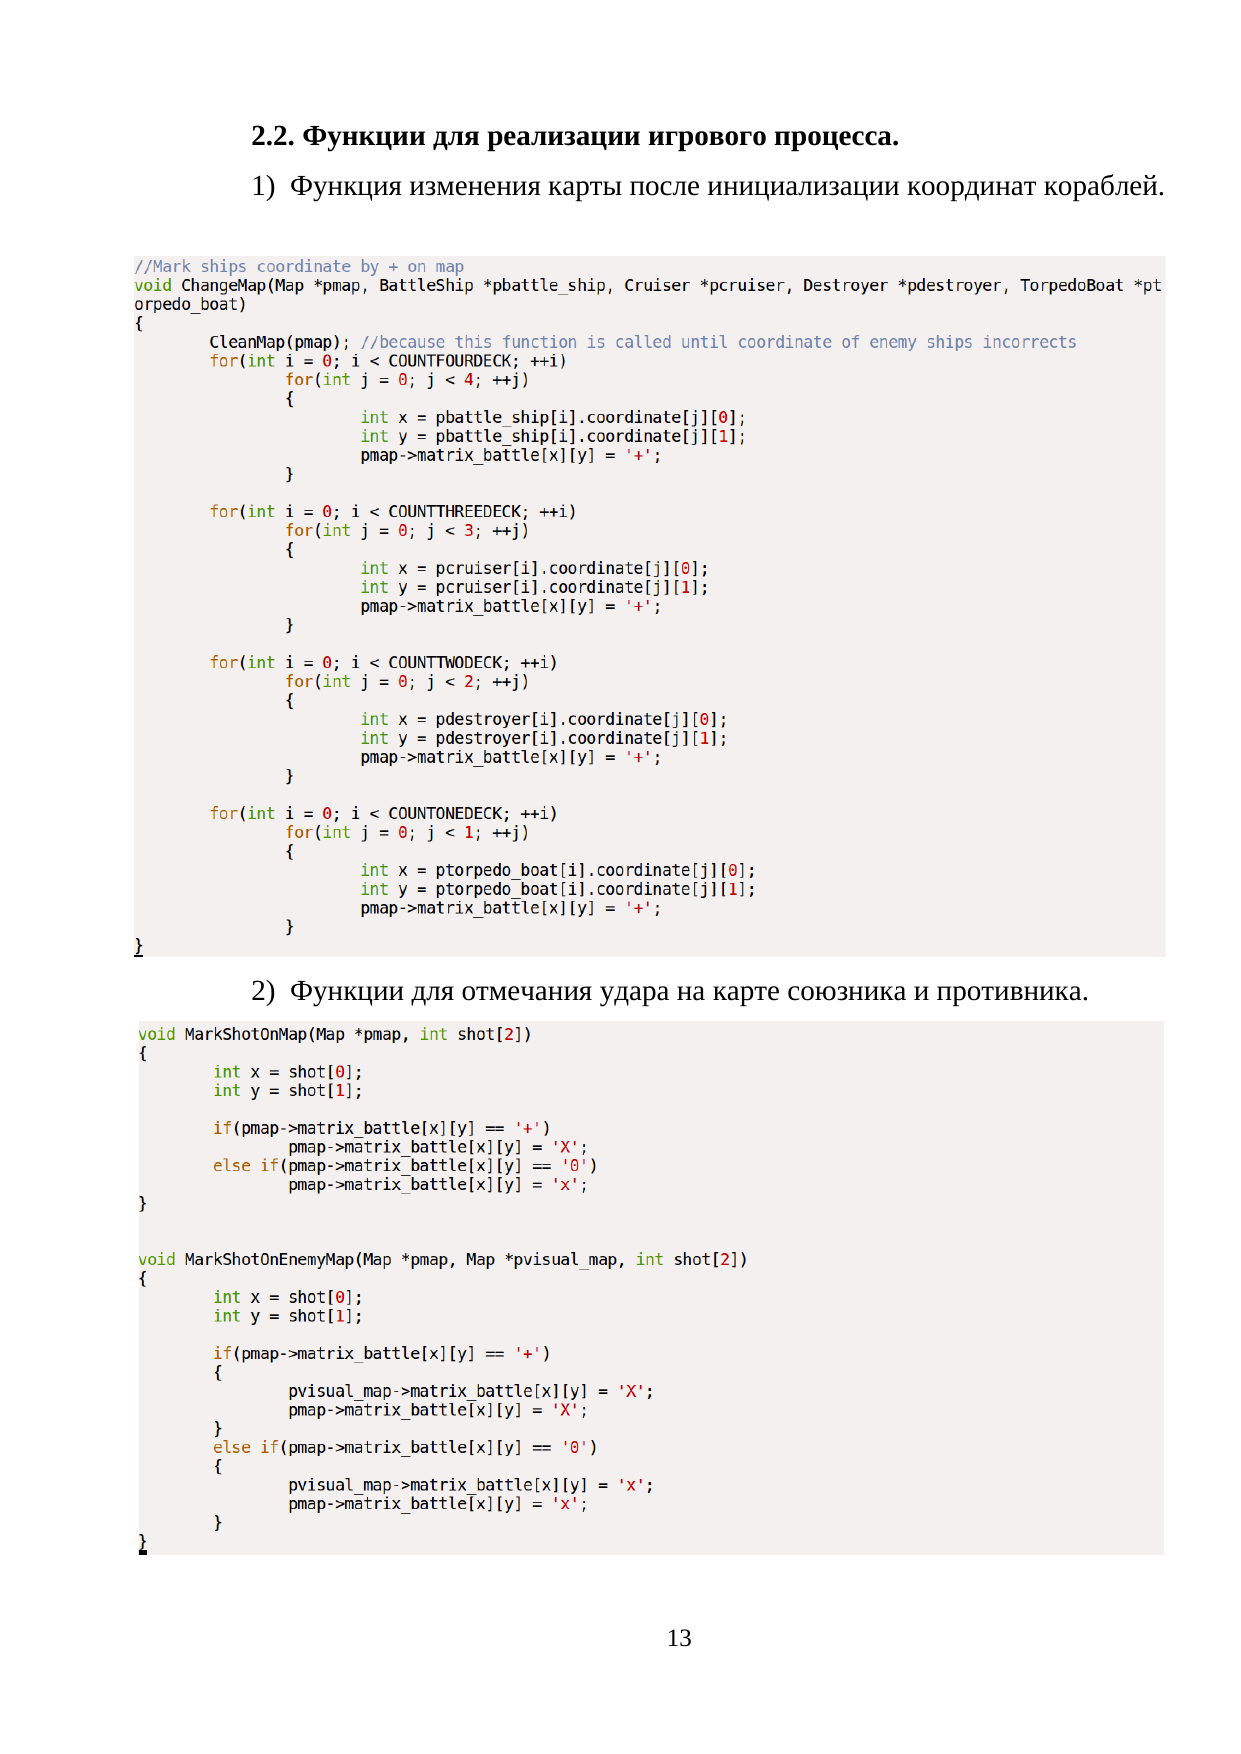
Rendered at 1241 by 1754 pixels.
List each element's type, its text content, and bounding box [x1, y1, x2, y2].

text 2) Функции для отмечания удара на карте союзника и противника. [177, 957, 1181, 1007]
text 2.2. Функции для реализации игрового процесса. [177, 118, 1181, 152]
picture [134, 256, 1166, 957]
picture [138, 1021, 1165, 1555]
text 1) Функция изменения карты после инициализации координат кораблей. [177, 168, 1181, 202]
